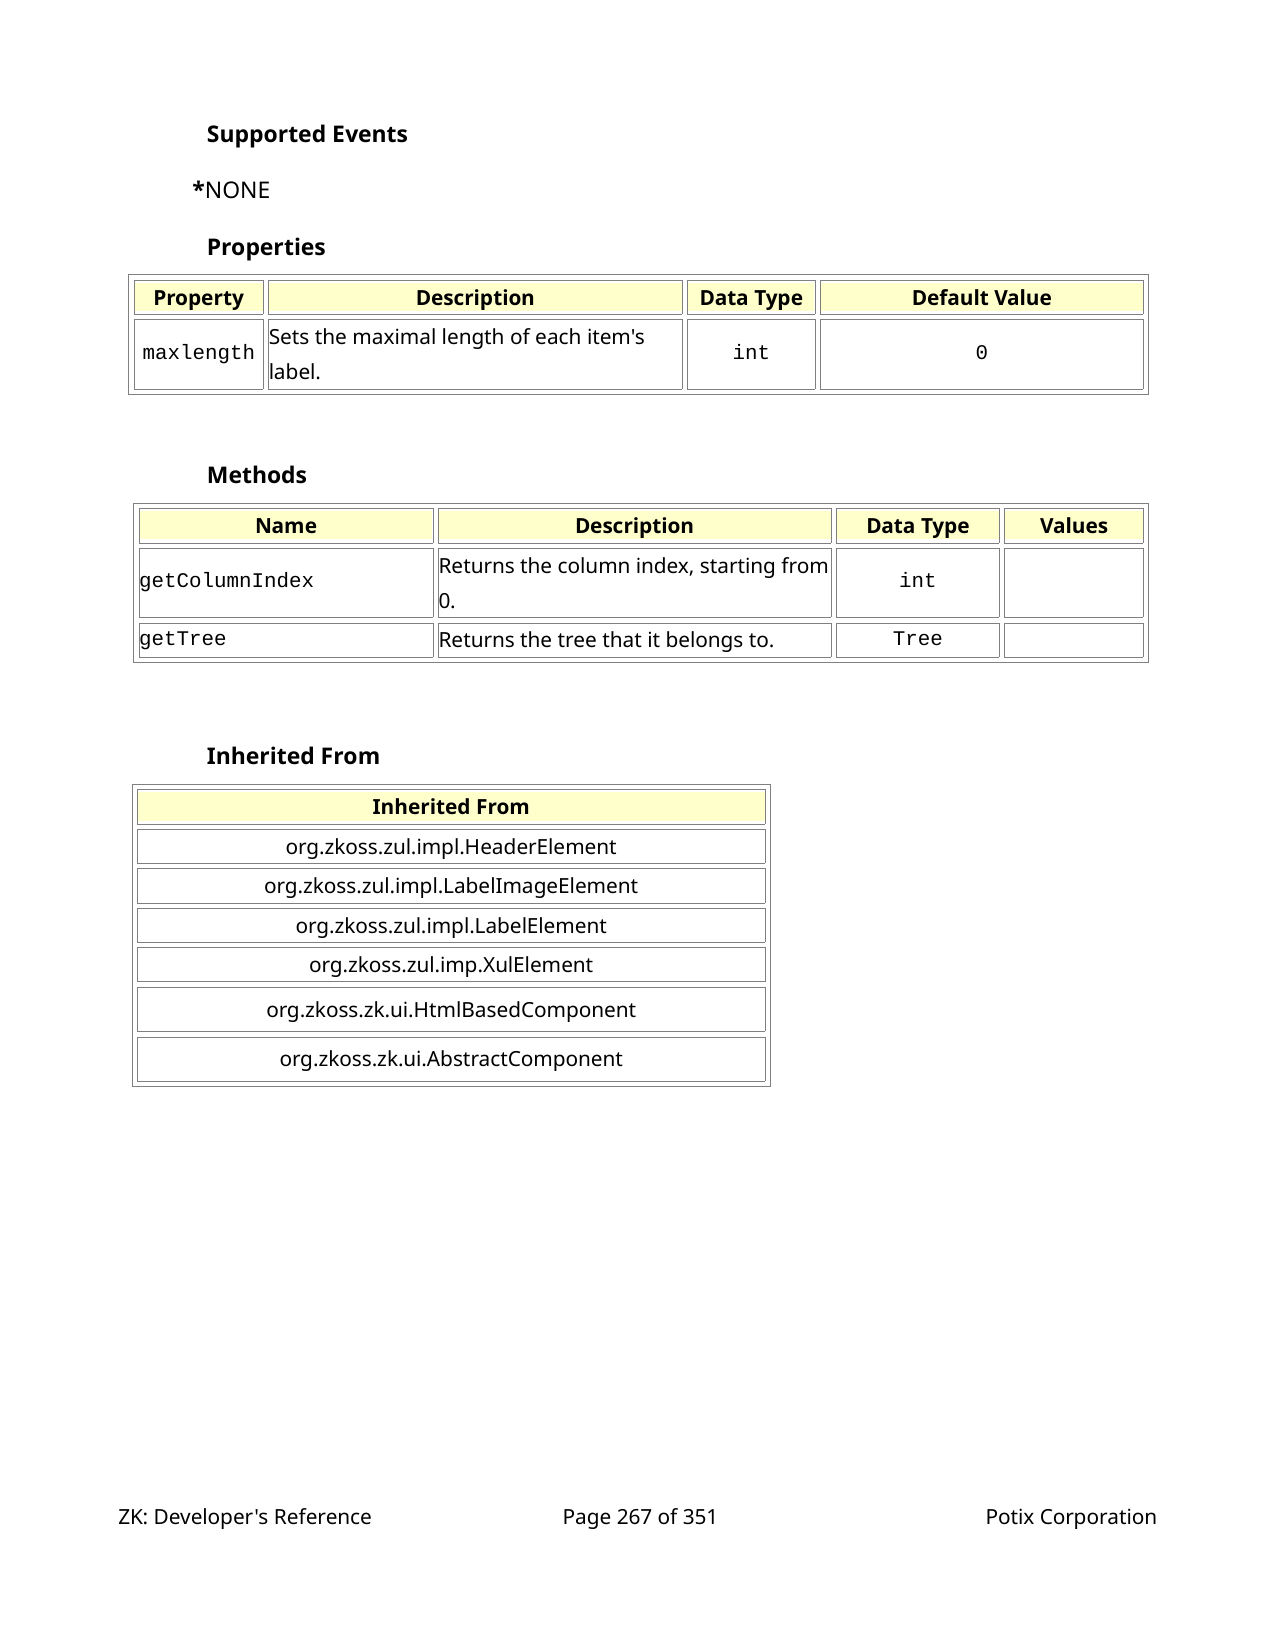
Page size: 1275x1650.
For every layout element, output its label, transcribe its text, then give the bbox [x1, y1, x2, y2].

table_cell org.zkoss.zul.imp.XulElement [134, 942, 768, 981]
table_cell getTree [136, 617, 435, 657]
table_header Data Type [685, 275, 817, 314]
table_cell org.zkoss.zul.impl.HeaderElement [134, 824, 768, 863]
table_cell Sets the maximal length of each item's label. [266, 314, 685, 388]
table_cell [1005, 624, 1143, 657]
table_cell [1002, 543, 1146, 617]
subtitle Supported Events [207, 118, 1157, 149]
table_header Property [131, 275, 266, 314]
table_header Description [435, 504, 833, 542]
text *NONE [118, 174, 1157, 206]
table_cell [1002, 617, 1146, 657]
table_cell int [685, 314, 817, 388]
subtitle Inherited From [207, 740, 1157, 771]
table_cell org.zkoss.zk.ui.AbstractComponent [134, 1031, 768, 1081]
subtitle Methods [207, 459, 1157, 490]
table_header Description [266, 275, 685, 314]
table_cell [1005, 549, 1143, 617]
table_header Data Type [834, 504, 1002, 542]
table_cell getColumnIndex [136, 543, 435, 617]
table_cell Returns the column index, starting from 0. [435, 543, 833, 617]
table_cell Tree [834, 617, 1002, 657]
table_cell int [834, 543, 1002, 617]
table_header Inherited From [134, 785, 768, 823]
table_cell org.zkoss.zk.ui.HtmlBasedComponent [134, 981, 768, 1031]
table_header Default Value [818, 275, 1146, 314]
table_header Name [136, 504, 435, 542]
table_cell maxlength [131, 314, 266, 388]
subtitle Properties [207, 231, 1157, 262]
table_cell org.zkoss.zul.impl.LabelElement [134, 903, 768, 942]
table_header Values [1002, 504, 1146, 542]
table_cell org.zkoss.zul.impl.LabelImageElement [134, 863, 768, 902]
table_cell 0 [818, 314, 1146, 388]
table_cell Returns the tree that it belongs to. [435, 617, 833, 657]
